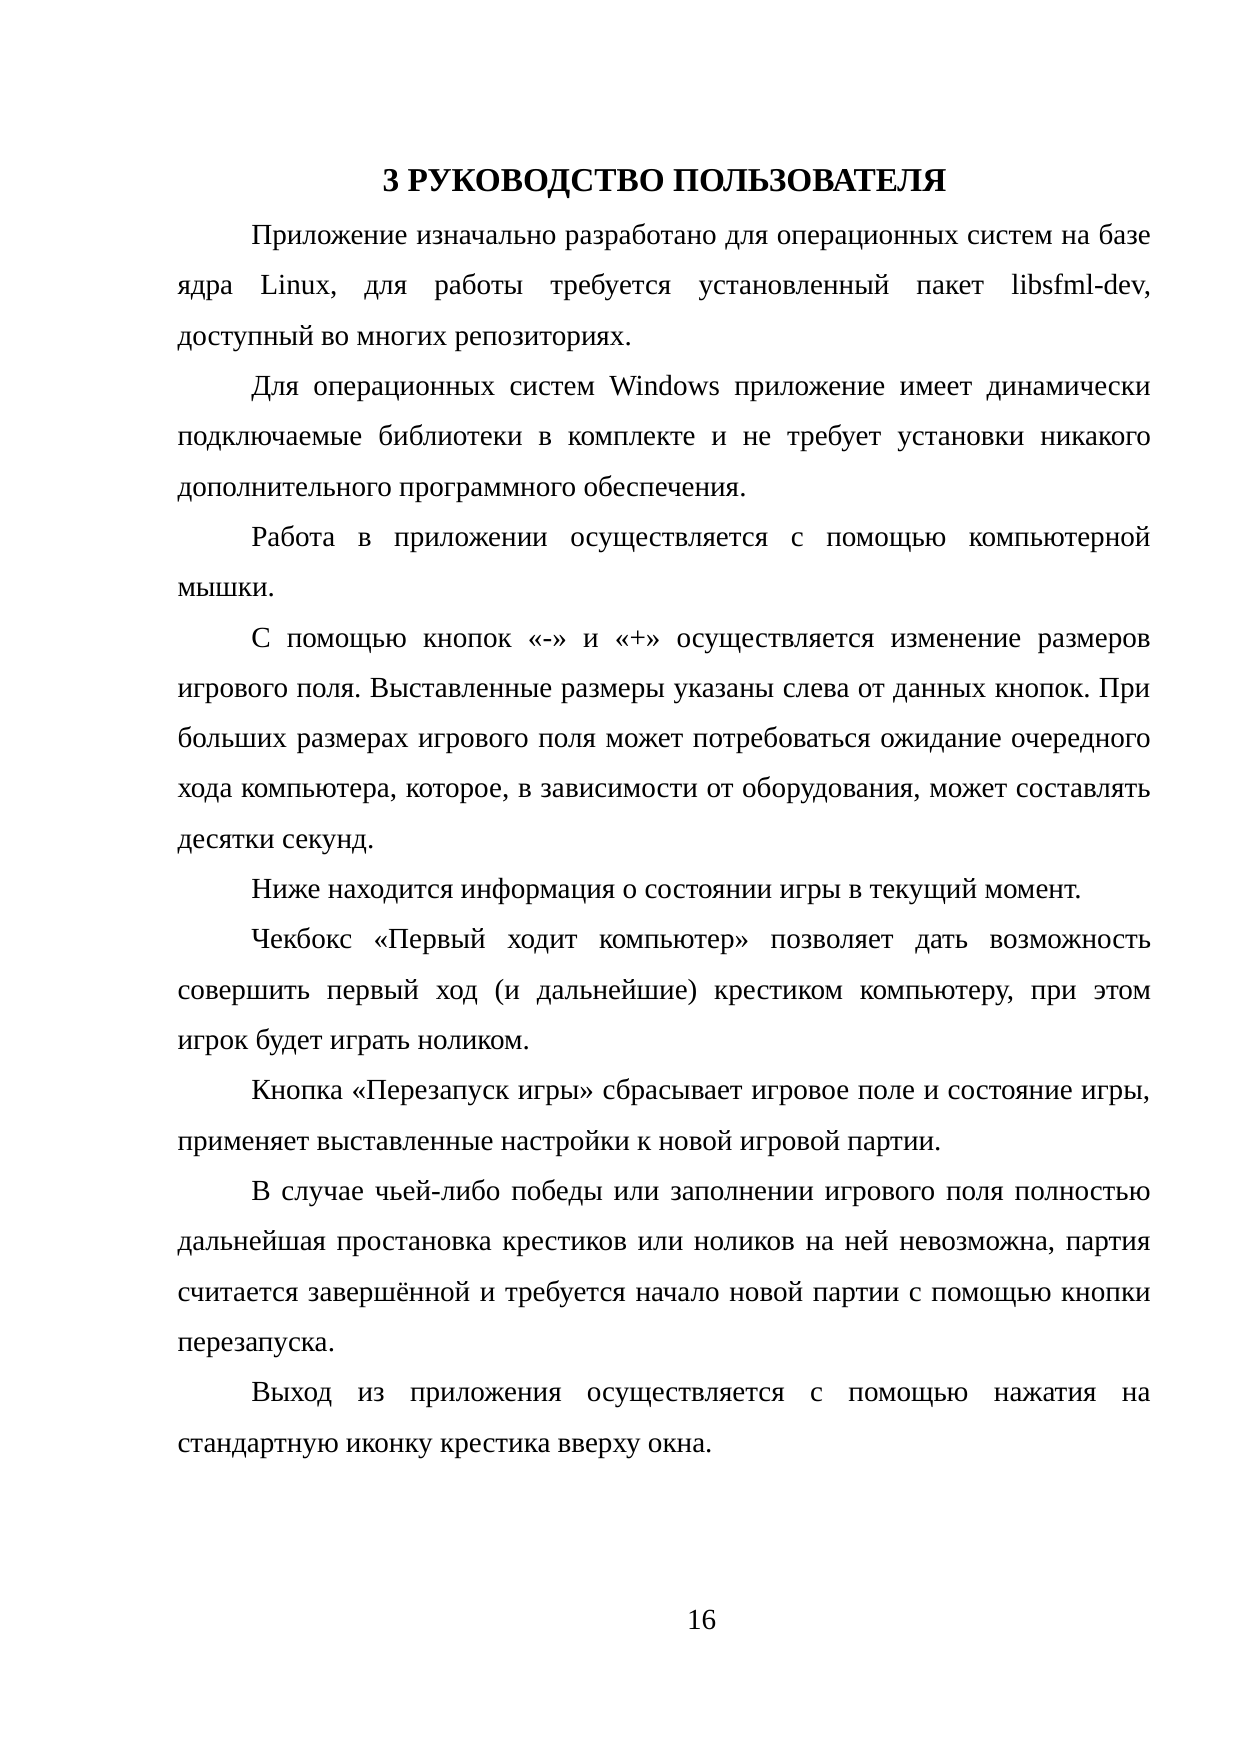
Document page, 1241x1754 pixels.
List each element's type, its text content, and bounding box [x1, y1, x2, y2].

text Выход из приложения осуществляется с помощью нажатия на стандартную иконку крестика вверху окна. [177, 1374, 1152, 1458]
text Ниже находится информация о состоянии игры в текущий момент. [177, 871, 1152, 905]
text Чекбокс «Первый ходит компьютер» позволяет дать возможность совершить первый ход (и дальнейшие) крестиком компьютеру, при этом игрок будет играть ноликом. [177, 922, 1152, 1056]
text Приложение изначально разработано для операционных систем на базе ядра Linux, для работы требуется установленный пакет libsfml-dev, доступный во многих репозиториях. [177, 217, 1152, 351]
text Работа в приложении осуществляется с помощью компьютерной мышки. [177, 519, 1152, 603]
text Кнопка «Перезапуск игры» сбрасывает игровое поле и состояние игры, применяет выставленные настройки к новой игровой партии. [177, 1072, 1152, 1156]
text С помощью кнопок «-» и «+» осуществляется изменение размеров игрового поля. Выставленные размеры указаны слева от данных кнопок. При больших размерах игрового поля может потребоваться ожидание очередного хода компьютера, которое, в зависимости от оборудования, может составлять десятки секунд. [177, 620, 1152, 854]
text Для операционных систем Windows приложение имеет динамически подключаемые библиотеки в комплекте и не требует установки никакого дополнительного программного обеспечения. [177, 368, 1152, 502]
subtitle 3 Руководство пользователя [177, 160, 1152, 198]
text В случае чьей-либо победы или заполнении игрового поля полностью дальнейшая простановка крестиков или ноликов на ней невозможна, партия считается завершённой и требуется начало новой партии с помощью кнопки перезапуска. [177, 1173, 1152, 1358]
